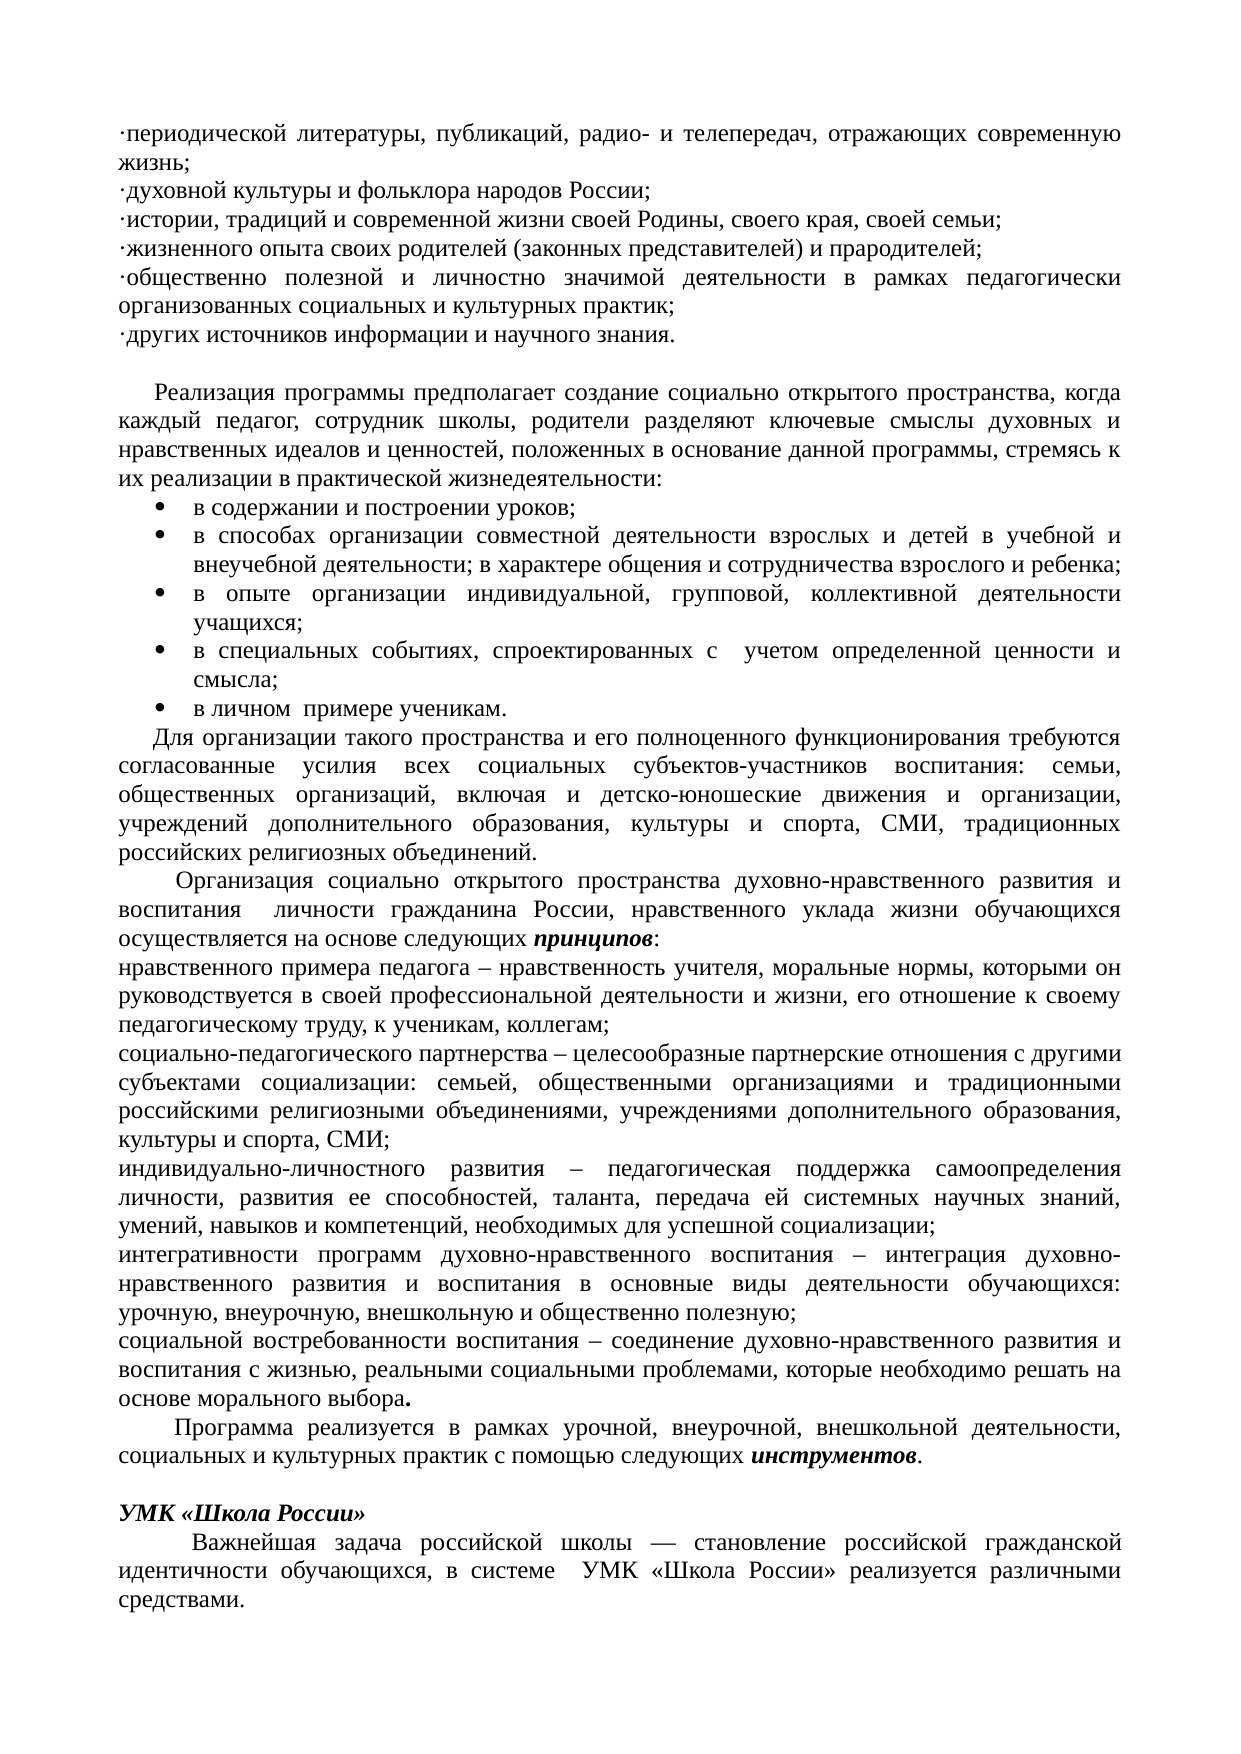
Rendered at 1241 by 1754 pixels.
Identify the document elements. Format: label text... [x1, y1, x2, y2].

text ·духовной культуры и фольклора народов России; [118, 176, 1122, 204]
text нравственного примера педагога – нравственность учителя, моральные нормы, которыми он руководствуется в своей профессиональной деятельности и жизни, его отношение к своему педагогическому труду, к ученикам, коллегам; [118, 952, 1122, 1038]
text интегративности программ духовно-нравственного воспитания – интеграция духовно-нравственного развития и воспитания в основные виды деятельности обучающихся: урочную, внеурочную, внешкольную и общественно полезную; [118, 1239, 1122, 1326]
text социальной востребованности воспитания – соединение духовно-нравственного развития и воспитания с жизнью, реальными социальными проблемами, которые необходимо решать на основе морального выбора. [118, 1326, 1122, 1412]
text УМК «Школа России» [118, 1498, 1122, 1527]
text Программа реализуется в рамках урочной, внеурочной, внешкольной деятельности, социальных и культурных практик с помощью следующих инструментов. [118, 1412, 1122, 1469]
list в опыте организации индивидуальной, групповой, коллективной деятельности учащихся; [156, 578, 1122, 636]
list в способах организации совместной деятельности взрослых и детей в учебной и внеучебной деятельности; в характере общения и сотрудничества взрослого и ребенка; [156, 521, 1122, 578]
text ·истории, традиций и современной жизни своей Родины, своего края, своей семьи; [118, 204, 1122, 233]
list в специальных событиях, спроектированных с учетом определенной ценности и смысла; [156, 636, 1122, 693]
text ·периодической литературы, публикаций, радио- и телепередач, отражающих современную жизнь; [118, 118, 1122, 176]
text индивидуально-личностного развития – педагогическая поддержка самоопределения личности, развития ее способностей, таланта, передача ей системных научных знаний, умений, навыков и компетенций, необходимых для успешной социализации; [118, 1153, 1122, 1239]
text Для организации такого пространства и его полноценного функционирования требуются согласованные усилия всех социальных субъектов-участников воспитания: семьи, общественных организаций, включая и детско-юношеские движения и организации, учреждений дополнительного образования, культуры и спорта, СМИ, традиционных российских религиозных объединений. [118, 722, 1122, 866]
list в содержании и построении уроков; [156, 492, 1122, 521]
text Организация социально открытого пространства духовно-нравственного развития и воспитания личности гражданина России, нравственного уклада жизни обучающихся осуществляется на основе следующих принципов: [118, 866, 1122, 952]
list в личном примере ученикам. [156, 693, 1122, 722]
text ·общественно полезной и личностно значимой деятельности в рамках педагогически организованных социальных и культурных практик; [118, 262, 1122, 319]
text ·жизненного опыта своих родителей (законных представителей) и прародителей; [118, 233, 1122, 262]
text Реализация программы предполагает создание социально открытого пространства, когда каждый педагог, сотрудник школы, родители разделяют ключевые смыслы духовных и нравственных идеалов и ценностей, положенных в основание данной программы, стремясь к их реализации в практической жизнедеятельности: [118, 377, 1122, 492]
text социально-педагогического партнерства – целесообразные партнерские отношения с другими субъектами социализации: семьей, общественными организациями и традиционными российскими религиозными объединениями, учреждениями дополнительного образования, культуры и спорта, СМИ; [118, 1038, 1122, 1153]
text Важнейшая задача российской школы — становление российской граж­данской идентичности обучающихся, в системе УМК «Школа России» реализуется различными средствами. [118, 1527, 1122, 1613]
text ·других источников информации и научного знания. [118, 319, 1122, 348]
